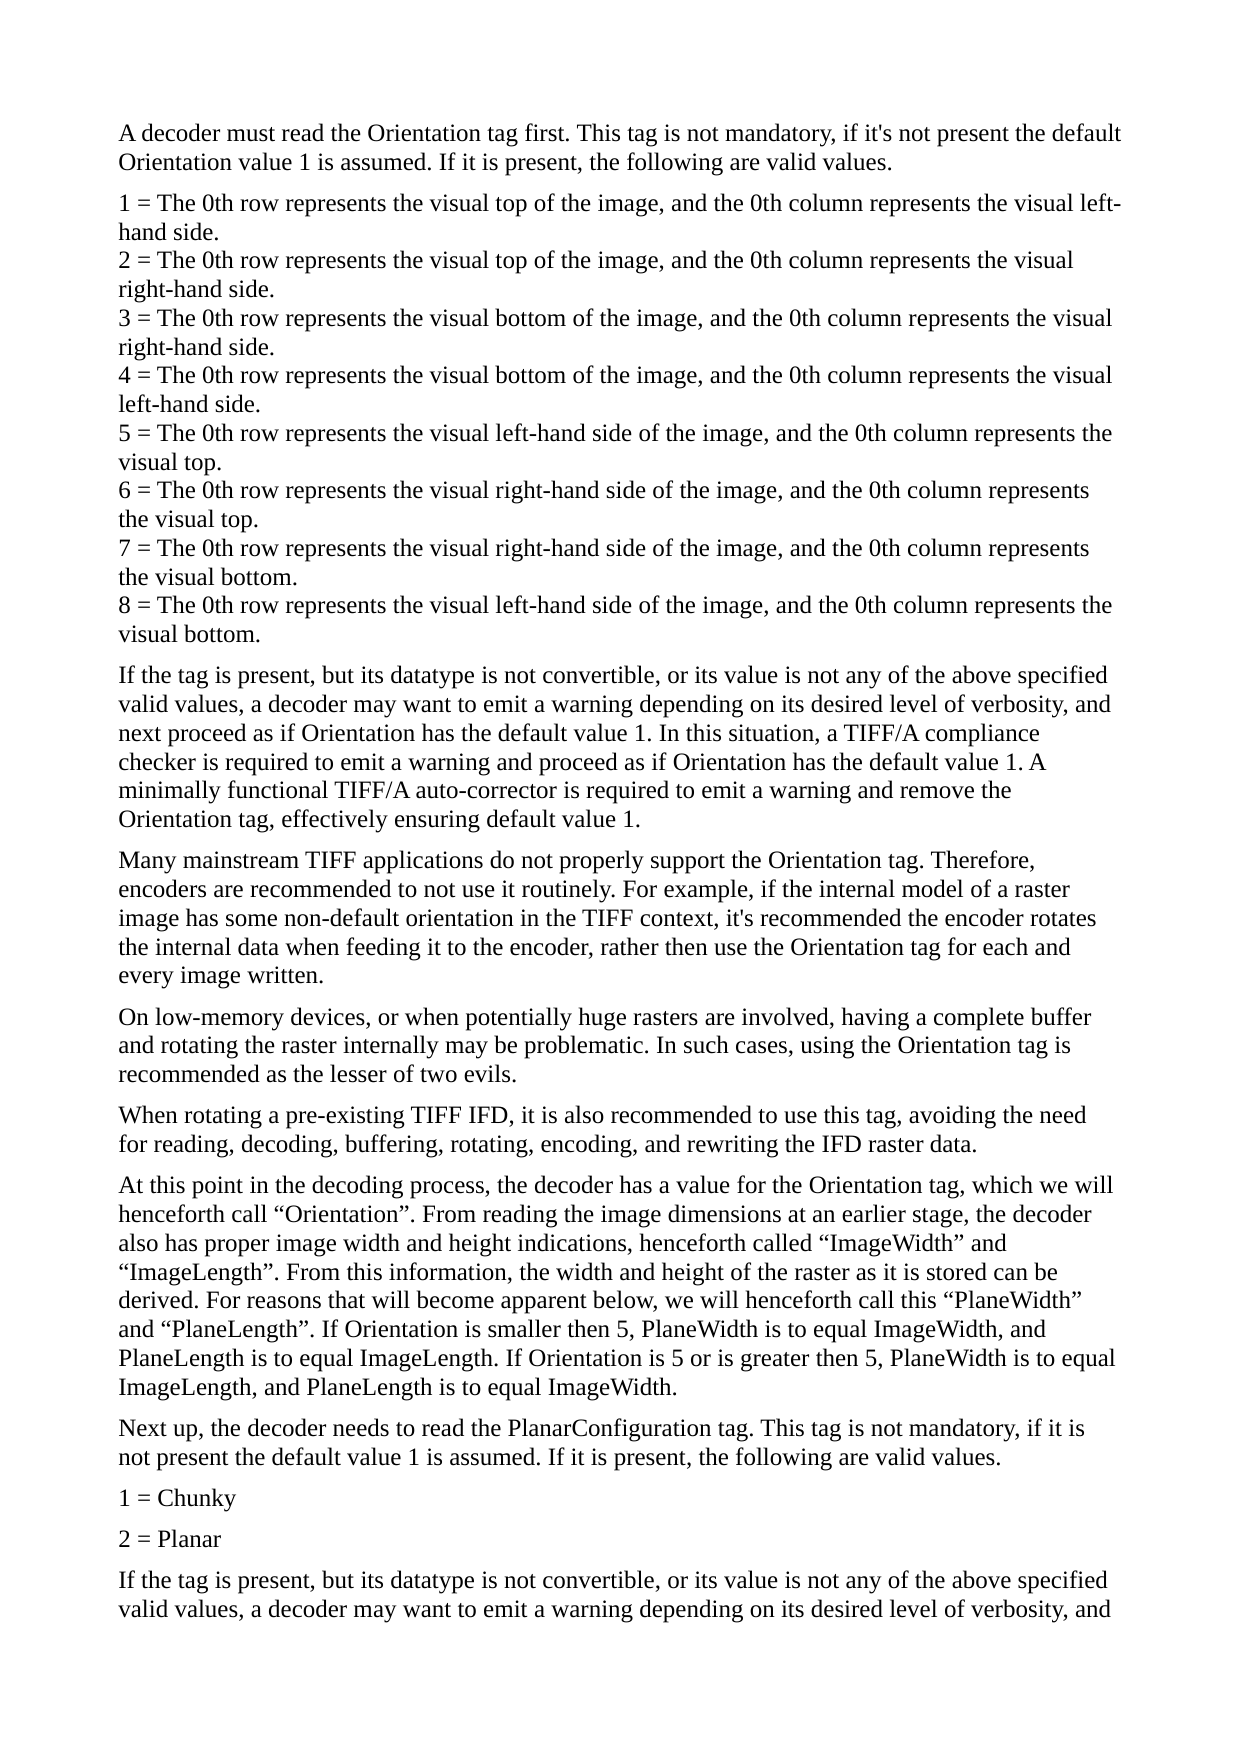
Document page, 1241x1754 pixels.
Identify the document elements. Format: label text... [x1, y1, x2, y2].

text When rotating a pre-existing TIFF IFD, it is also recommended to use this tag, avoiding the need for reading, decoding, buffering, rotating, encoding, and rewriting the IFD raster data. [118, 1101, 1122, 1158]
text If the tag is present, but its datatype is not convertible, or its value is not any of the above specified valid values, a decoder may want to emit a warning depending on its desired level of verbosity, and next proceed as if Orientation has the default value 1. In this situation, a TIFF/A compliance checker is required to emit a warning and proceed as if Orientation has the default value 1. A minimally functional TIFF/A auto-corrector is required to emit a warning and remove the Orientation tag, effectively ensuring default value 1. [118, 661, 1122, 833]
text Many mainstream TIFF applications do not properly support the Orientation tag. Therefore, encoders are recommended to not use it routinely. For example, if the internal model of a raster image has some non-default orientation in the TIFF context, it's recommended the encoder rotates the internal data when feeding it to the encoder, rather then use the Orientation tag for each and every image written. [118, 846, 1122, 989]
text On low-memory devices, or when potentially huge rasters are involved, having a complete buffer and rotating the raster internally may be problematic. In such cases, using the Orientation tag is recommended as the lesser of two evils. [118, 1002, 1122, 1088]
text A decoder must read the Orientation tag first. This tag is not mandatory, if it's not present the default Orientation value 1 is assumed. If it is present, the following are valid values. [118, 118, 1122, 176]
text At this point in the decoding process, the decoder has a value for the Orientation tag, which we will henceforth call “Orientation”. From reading the image dimensions at an earlier stage, the decoder also has proper image width and height indications, henceforth called “ImageWidth” and “ImageLength”. From this information, the width and height of the raster as it is stored can be derived. For reasons that will become apparent below, we will henceforth call this “PlaneWidth” and “PlaneLength”. If Orientation is smaller then 5, PlaneWidth is to equal ImageWidth, and PlaneLength is to equal ImageLength. If Orientation is 5 or is greater then 5, PlaneWidth is to equal ImageLength, and PlaneLength is to equal ImageWidth. [118, 1171, 1122, 1401]
text 1 = The 0th row represents the visual top of the image, and the 0th column represents the visual left-hand side. 2 = The 0th row represents the visual top of the image, and the 0th column represents the visual right-hand side. 3 = The 0th row represents the visual bottom of the image, and the 0th column represents the visual right-hand side. 4 = The 0th row represents the visual bottom of the image, and the 0th column represents the visual left-hand side. 5 = The 0th row represents the visual left-hand side of the image, and the 0th column represents the visual top. 6 = The 0th row represents the visual right-hand side of the image, and the 0th column represents the visual top. 7 = The 0th row represents the visual right-hand side of the image, and the 0th column represents the visual bottom. 8 = The 0th row represents the visual left-hand side of the image, and the 0th column represents the visual bottom. [118, 188, 1122, 648]
text If the tag is present, but its datatype is not convertible, or its value is not any of the above specified valid values, a decoder may want to emit a warning depending on its desired level of verbosity, and [118, 1566, 1122, 1623]
text 2 = Planar [118, 1524, 1122, 1553]
text Next up, the decoder needs to read the PlanarConfiguration tag. This tag is not mandatory, if it is not present the default value 1 is assumed. If it is present, the following are valid values. [118, 1413, 1122, 1471]
text 1 = Chunky [118, 1483, 1122, 1512]
